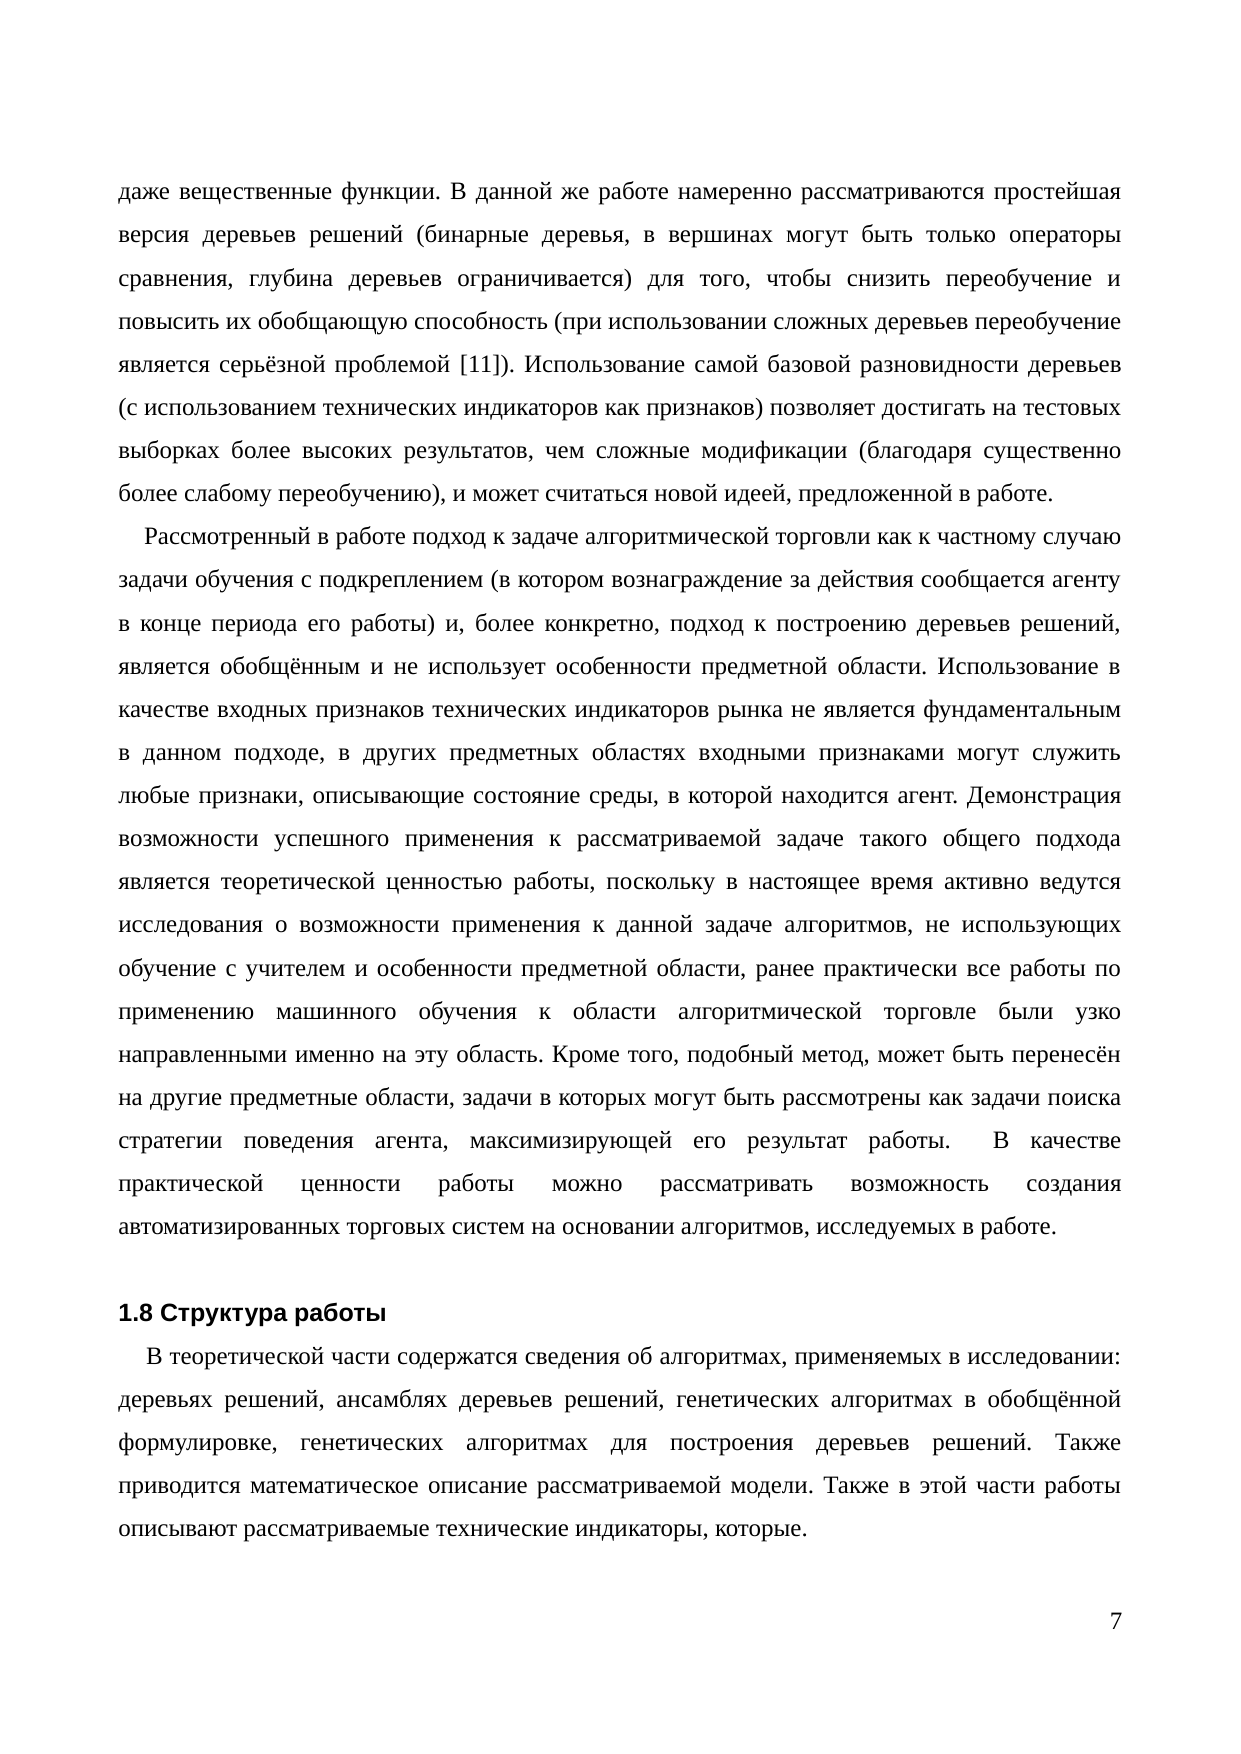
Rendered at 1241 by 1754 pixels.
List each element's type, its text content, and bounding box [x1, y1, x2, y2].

list даже вещественные функции. В данной же работе намеренно рассматриваются простейшая версия деревьев решений (бинарные деревья, в вершинах могут быть только операторы сравнения, глубина деревьев ограничивается) для того, чтобы снизить переобучение и повысить их обобщающую способность (при использовании сложных деревьев переобучение является серьёзной проблемой [11]). Использование самой базовой разновидности деревьев (с использованием технических индикаторов как признаков) позволяет достигать на тестовых выборках более высоких результатов, чем сложные модификации (благодаря существенно более слабому переобучению), и может считаться новой идеей, предложенной в работе. [118, 176, 1122, 507]
list Рассмотренный в работе подход к задаче алгоритмической торговли как к частному случаю задачи обучения с подкреплением (в котором вознаграждение за действия сообщается агенту в конце периода его работы) и, более конкретно, подход к построению деревьев решений, является обобщённым и не использует особенности предметной области. Использование в качестве входных признаков технических индикаторов рынка не является фундаментальным в данном подходе, в других предметных областях входными признаками могут служить любые признаки, описывающие состояние среды, в которой находится агент. Демонстрация возможности успешного применения к рассматриваемой задаче такого общего подхода является теоретической ценностью работы, поскольку в настоящее время активно ведутся исследования о возможности применения к данной задаче алгоритмов, не использующих обучение с учителем и особенности предметной области, ранее практически все работы по применению машинного обучения к области алгоритмической торговле были узко направленными именно на эту область. Кроме того, подобный метод, может быть перенесён на другие предметные области, задачи в которых могут быть рассмотрены как задачи поиска стратегии поведения агента, максимизирующей его результат работы. В качестве практической ценности работы можно рассматривать возможность создания автоматизированных торговых систем на основании алгоритмов, исследуемых в работе. [118, 521, 1122, 1240]
list Структура работы [118, 1298, 1122, 1326]
list В теоретической части содержатся сведения об алгоритмах, применяемых в исследовании: деревьях решений, ансамблях деревьев решений, генетических алгоритмах в обобщённой формулировке, генетических алгоритмах для построения деревьев решений. Также приводится математическое описание рассматриваемой модели. Также в этой части работы описывают рассматриваемые технические индикаторы, которые. [118, 1341, 1122, 1542]
